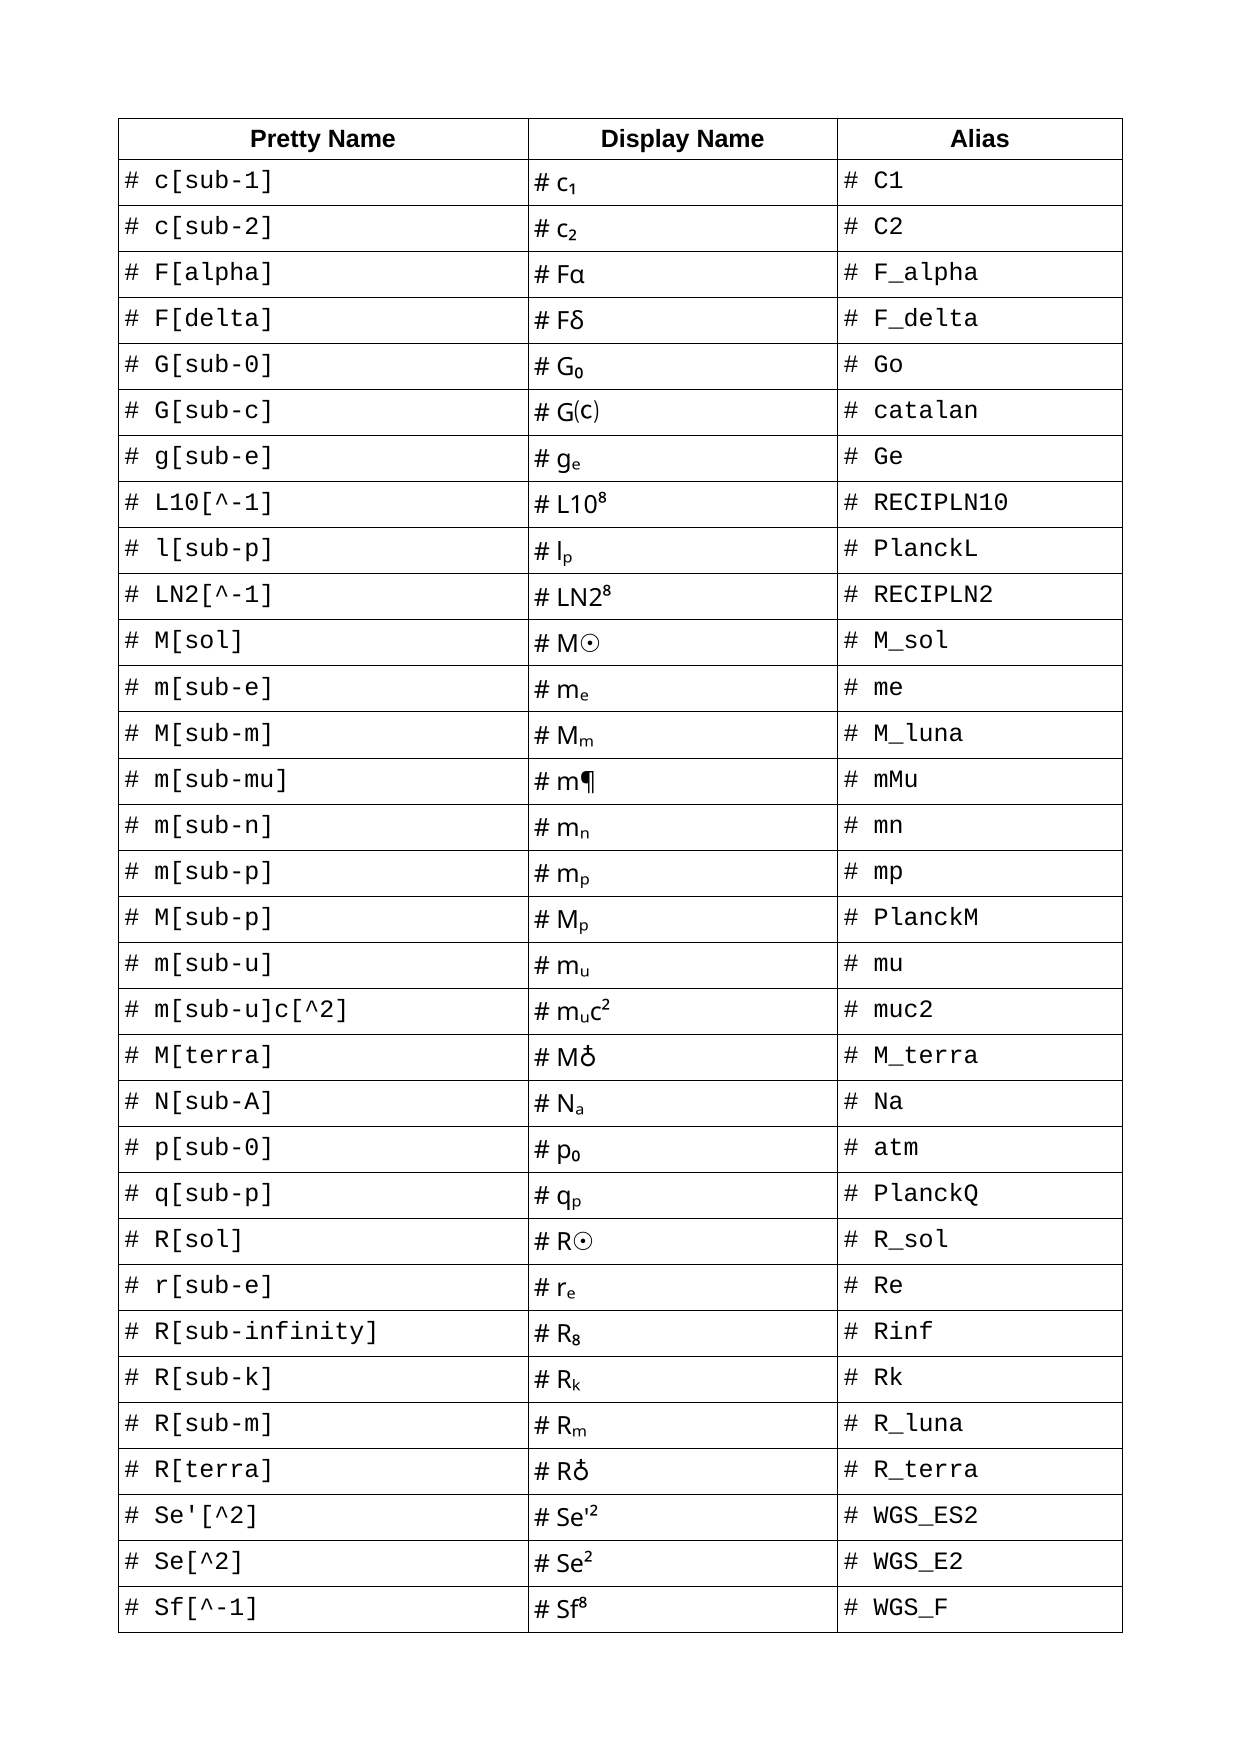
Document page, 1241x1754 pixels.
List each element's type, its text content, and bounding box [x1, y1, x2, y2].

table_cell # Mₘ [529, 712, 837, 757]
table_cell # m[sub-mu] [119, 759, 528, 803]
table_cell # catalan [838, 390, 1122, 435]
table_cell # Nₐ [529, 1081, 837, 1126]
table_cell # R[terra] [119, 1449, 528, 1494]
table_cell # q[sub-p] [119, 1173, 528, 1218]
table_cell # RECIPLN10 [838, 482, 1122, 527]
table_cell # WGS_F [838, 1587, 1122, 1632]
table_cell # m[sub-e] [119, 666, 528, 711]
table_cell # Fδ [529, 298, 837, 343]
table_cell # Rk [838, 1357, 1122, 1402]
table_cell # gₑ [529, 436, 837, 481]
table_cell # R₈ [529, 1311, 837, 1356]
table_cell # C1 [838, 160, 1122, 205]
table_cell # LN2[^-1] [119, 574, 528, 619]
table_cell # mp [838, 851, 1122, 896]
table_cell # Se'[^2] [119, 1495, 528, 1540]
table_cell # mᵤ [529, 943, 837, 988]
table_cell # N[sub-A] [119, 1081, 528, 1126]
table_cell # m[sub-u]c[^2] [119, 989, 528, 1034]
table_cell # PlanckQ [838, 1173, 1122, 1218]
table_cell # c[sub-2] [119, 206, 528, 251]
table_cell # L10⁸ [529, 482, 837, 527]
table_cell # Ge [838, 436, 1122, 481]
table_cell # rₑ [529, 1265, 837, 1310]
table_cell # M_terra [838, 1035, 1122, 1080]
table_cell # F[alpha] [119, 252, 528, 297]
table_cell # qₚ [529, 1173, 837, 1218]
table_cell # Fα [529, 252, 837, 297]
table_cell # Se² [529, 1541, 837, 1586]
table_cell # Re [838, 1265, 1122, 1310]
table_cell # M_luna [838, 712, 1122, 757]
table_cell # G₀ [529, 344, 837, 389]
table_cell # Rₖ [529, 1357, 837, 1402]
table_cell # mₚ [529, 851, 837, 896]
table_cell # M_sol [838, 620, 1122, 665]
table_cell # PlanckL [838, 528, 1122, 573]
table_cell # C2 [838, 206, 1122, 251]
table_cell # m¶ [529, 759, 837, 803]
table_cell # L10[^-1] [119, 482, 528, 527]
table_cell # M[sub-m] [119, 712, 528, 757]
table_cell # M♁ [529, 1035, 837, 1080]
table_cell # M☉ [529, 620, 837, 665]
table_cell # R[sub-k] [119, 1357, 528, 1402]
table_cell # Rinf [838, 1311, 1122, 1356]
table_cell # M[sub-p] [119, 897, 528, 942]
table_header Display Name [529, 119, 837, 159]
table_cell # m[sub-u] [119, 943, 528, 988]
table_cell # me [838, 666, 1122, 711]
table_cell # c₂ [529, 206, 837, 251]
table_cell # Na [838, 1081, 1122, 1126]
table_cell # R♁ [529, 1449, 837, 1494]
table_cell # c[sub-1] [119, 160, 528, 205]
table_cell # Se[^2] [119, 1541, 528, 1586]
table_cell # Se'² [529, 1495, 837, 1540]
table_cell # R[sol] [119, 1219, 528, 1264]
table_cell # G[sub-c] [119, 390, 528, 435]
table_cell # R[sub-infinity] [119, 1311, 528, 1356]
table_cell # R_terra [838, 1449, 1122, 1494]
table_cell # mᵤc² [529, 989, 837, 1034]
table_cell # M[sol] [119, 620, 528, 665]
table_cell # m[sub-p] [119, 851, 528, 896]
table_cell # WGS_ES2 [838, 1495, 1122, 1540]
table_cell # p[sub-0] [119, 1127, 528, 1172]
table_cell # c₁ [529, 160, 837, 205]
table_header Pretty Name [119, 119, 528, 159]
table_cell # Rₘ [529, 1403, 837, 1448]
table_cell # F[delta] [119, 298, 528, 343]
table_cell # F_alpha [838, 252, 1122, 297]
table_cell # m[sub-n] [119, 805, 528, 849]
table_cell # mu [838, 943, 1122, 988]
table_cell # M[terra] [119, 1035, 528, 1080]
table_cell # Mₚ [529, 897, 837, 942]
table_cell # R☉ [529, 1219, 837, 1264]
table_header Alias [838, 119, 1122, 159]
table_cell # R_luna [838, 1403, 1122, 1448]
table_cell # PlanckM [838, 897, 1122, 942]
table_cell # mₙ [529, 805, 837, 849]
table_cell # G[sub-0] [119, 344, 528, 389]
table_cell # mMu [838, 759, 1122, 803]
table_cell # r[sub-e] [119, 1265, 528, 1310]
table_cell # lₚ [529, 528, 837, 573]
table_cell # R[sub-m] [119, 1403, 528, 1448]
table_cell # LN2⁸ [529, 574, 837, 619]
table_cell # mₑ [529, 666, 837, 711]
table_cell # atm [838, 1127, 1122, 1172]
table_cell # Sf⁸ [529, 1587, 837, 1632]
table_cell # Go [838, 344, 1122, 389]
table_cell # RECIPLN2 [838, 574, 1122, 619]
table_cell # G⒞ [529, 390, 837, 435]
table_cell # F_delta [838, 298, 1122, 343]
table_cell # WGS_E2 [838, 1541, 1122, 1586]
table_cell # p₀ [529, 1127, 837, 1172]
table_cell # l[sub-p] [119, 528, 528, 573]
table_cell # muc2 [838, 989, 1122, 1034]
table_cell # R_sol [838, 1219, 1122, 1264]
table_cell # Sf[^-1] [119, 1587, 528, 1632]
table_cell # g[sub-e] [119, 436, 528, 481]
table_cell # mn [838, 805, 1122, 849]
